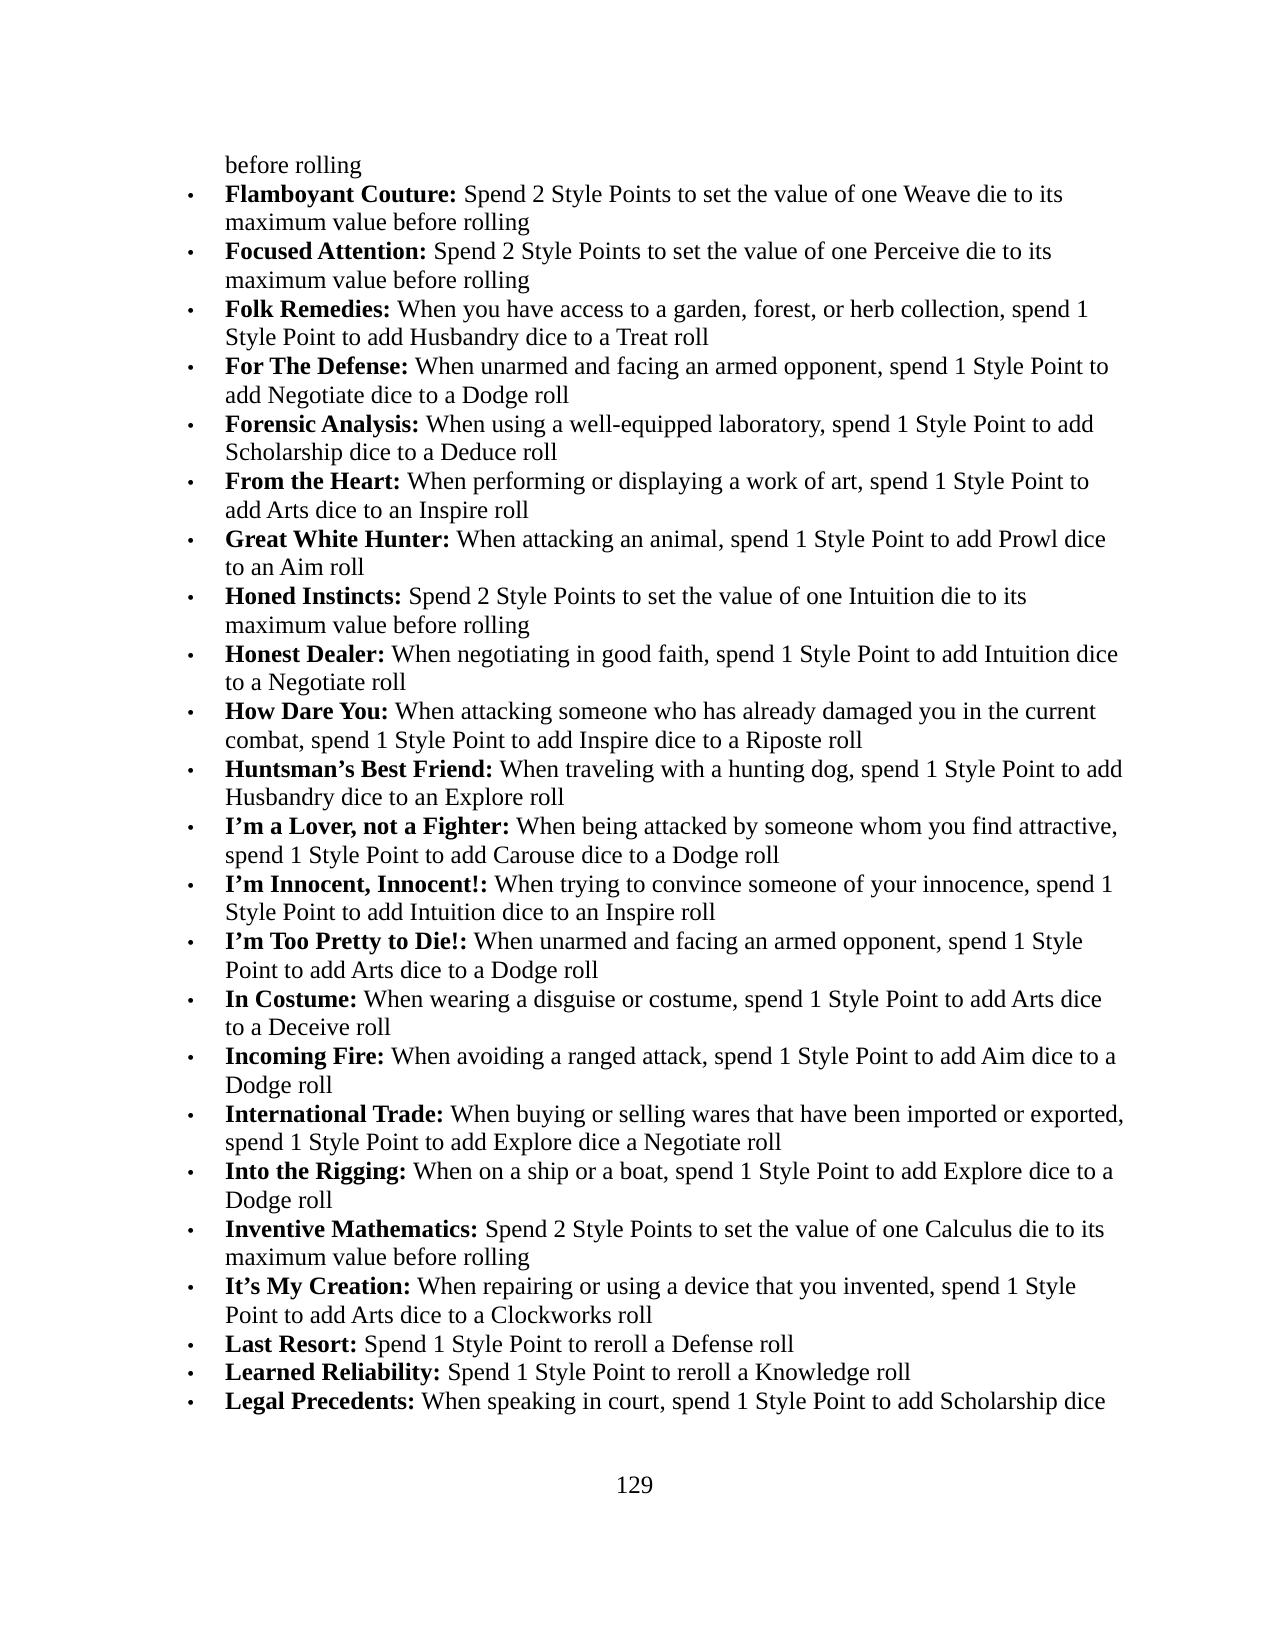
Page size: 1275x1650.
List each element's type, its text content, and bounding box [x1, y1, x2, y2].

list I’m a Lover, not a Fighter: When being attacked by someone whom you find attractive, spend 1 Style Point to add Carouse dice to a Dodge roll [187, 811, 1125, 869]
list It’s My Creation: When repairing or using a device that you invented, spend 1 Style Point to add Arts dice to a Clockworks roll [187, 1271, 1125, 1329]
list Last Resort: Spend 1 Style Point to reroll a Defense roll [187, 1329, 1125, 1357]
list I’m Innocent, Innocent!: When trying to convince someone of your innocence, spend 1 Style Point to add Intuition dice to an Inspire roll [187, 869, 1125, 926]
list International Trade: When buying or selling wares that have been imported or exported, spend 1 Style Point to add Explore dice a Negotiate roll [187, 1099, 1125, 1156]
list How Dare You: When attacking someone who has already damaged you in the current combat, spend 1 Style Point to add Inspire dice to a Riposte roll [187, 696, 1125, 754]
list Focused Attention: Spend 2 Style Points to set the value of one Perceive die to its maximum value before rolling [187, 236, 1125, 294]
list Incoming Fire: When avoiding a ranged attack, spend 1 Style Point to add Aim dice to a Dodge roll [187, 1041, 1125, 1099]
list Inventive Mathematics: Spend 2 Style Points to set the value of one Calculus die to its maximum value before rolling [187, 1214, 1125, 1271]
list Legal Precedents: When speaking in court, spend 1 Style Point to add Scholarship dice [187, 1386, 1125, 1415]
list Into the Rigging: When on a ship or a boat, spend 1 Style Point to add Explore dice to a Dodge roll [187, 1156, 1125, 1214]
list I’m Too Pretty to Die!: When unarmed and facing an armed opponent, spend 1 Style Point to add Arts dice to a Dodge roll [187, 926, 1125, 984]
list From the Heart: When performing or displaying a work of art, spend 1 Style Point to add Arts dice to an Inspire roll [187, 466, 1125, 524]
list Honed Instincts: Spend 2 Style Points to set the value of one Intuition die to its maximum value before rolling [187, 581, 1125, 639]
list Honest Dealer: When negotiating in good faith, spend 1 Style Point to add Intuition dice to a Negotiate roll [187, 639, 1125, 696]
list Huntsman’s Best Friend: When traveling with a hunting dog, spend 1 Style Point to add Husbandry dice to an Explore roll [187, 754, 1125, 811]
list Great White Hunter: When attacking an animal, spend 1 Style Point to add Prowl dice to an Aim roll [187, 524, 1125, 581]
list Flamboyant Couture: Spend 2 Style Points to set the value of one Weave die to its maximum value before rolling [187, 179, 1125, 236]
list Learned Reliability: Spend 1 Style Point to reroll a Knowledge roll [187, 1357, 1125, 1386]
list Forensic Analysis: When using a well-equipped laboratory, spend 1 Style Point to add Scholarship dice to a Deduce roll [187, 409, 1125, 466]
list Folk Remedies: When you have access to a garden, forest, or herb collection, spend 1 Style Point to add Husbandry dice to a Treat roll [187, 294, 1125, 351]
list before rolling [187, 150, 1125, 179]
list In Costume: When wearing a disguise or costume, spend 1 Style Point to add Arts dice to a Deceive roll [187, 984, 1125, 1041]
list For The Defense: When unarmed and facing an armed opponent, spend 1 Style Point to add Negotiate dice to a Dodge roll [187, 351, 1125, 409]
